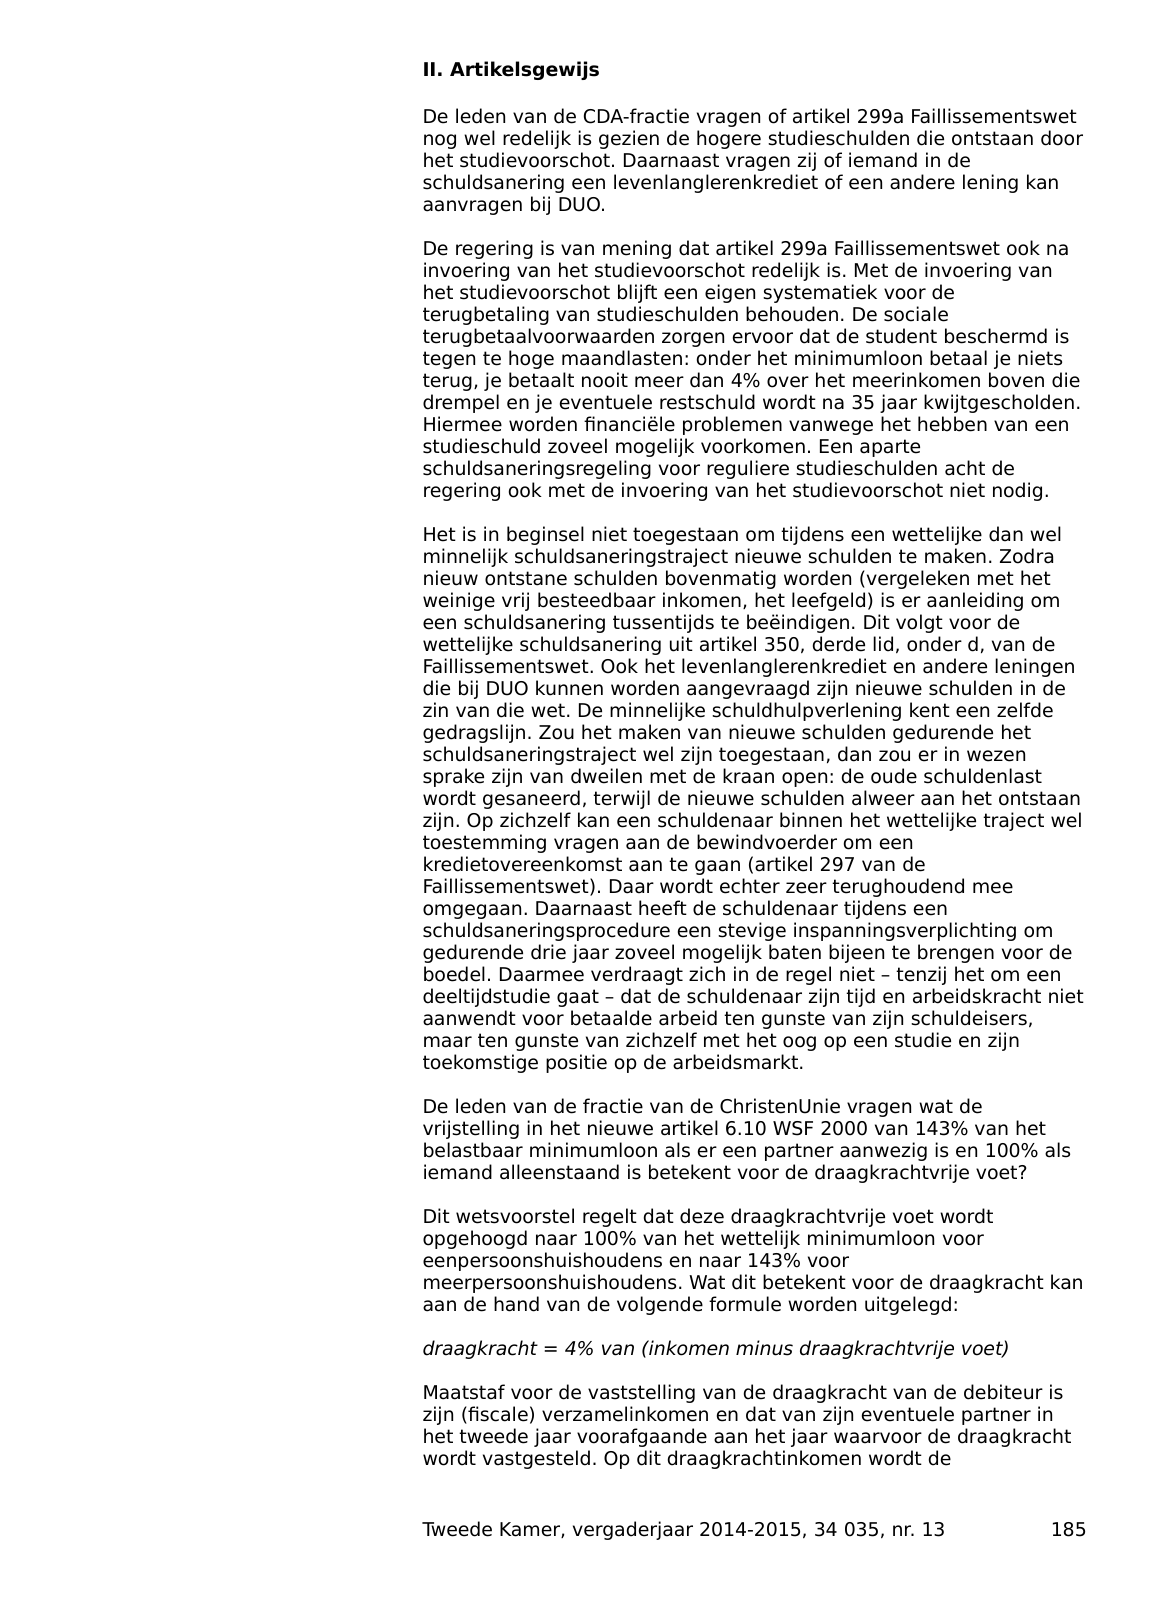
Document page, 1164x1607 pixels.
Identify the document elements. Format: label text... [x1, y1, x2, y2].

text draagkracht = 4% van (inkomen minus draagkrachtvrije voet) [422, 1338, 1087, 1360]
text De leden van de fractie van de ChristenUnie vragen wat de vrijstelling in het nieuwe artikel 6.10 WSF 2000 van 143% van het belastbaar minimumloon als er een partner aanwezig is en 100% als iemand alleenstaand is betekent voor de draagkrachtvrije voet? [422, 1096, 1087, 1184]
text Het is in beginsel niet toegestaan om tijdens een wettelijke dan wel minnelijk schuldsaneringstraject nieuwe schulden te maken. Zodra nieuw ontstane schulden bovenmatig worden (vergeleken met het weinige vrij besteedbaar inkomen, het leefgeld) is er aanleiding om een schuldsanering tussentijds te beëindigen. Dit volgt voor de wettelijke schuldsanering uit artikel 350, derde lid, onder d, van de Faillissementswet. Ook het levenlanglerenkrediet en andere leningen die bij DUO kunnen worden aangevraagd zijn nieuwe schulden in de zin van die wet. De minnelijke schuldhulpverlening kent een zelfde gedragslijn. Zou het maken van nieuwe schulden gedurende het schuldsaneringstraject wel zijn toegestaan, dan zou er in wezen sprake zijn van dweilen met de kraan open: de oude schuldenlast wordt gesaneerd, terwijl de nieuwe schulden alweer aan het ontstaan zijn. Op zichzelf kan een schuldenaar binnen het wettelijke traject wel toestemming vragen aan de bewindvoerder om een kredietovereenkomst aan te gaan (artikel 297 van de Faillissementswet). Daar wordt echter zeer terughoudend mee omgegaan. Daarnaast heeft de schuldenaar tijdens een schuldsaneringsprocedure een stevige inspanningsverplichting om gedurende drie jaar zoveel mogelijk baten bijeen te brengen voor de boedel. Daarmee verdraagt zich in de regel niet – tenzij het om een deeltijdstudie gaat – dat de schuldenaar zijn tijd en arbeidskracht niet aanwendt voor betaalde arbeid ten gunste van zijn schuldeisers, maar ten gunste van zichzelf met het oog op een studie en zijn toekomstige positie op de arbeidsmarkt. [422, 524, 1087, 1073]
text De leden van de CDA-fractie vragen of artikel 299a Faillissementswet nog wel redelijk is gezien de hogere studieschulden die ontstaan door het studievoorschot. Daarnaast vragen zij of iemand in de schuldsanering een levenlanglerenkrediet of een andere lening kan aanvragen bij DUO. [422, 106, 1087, 216]
text Dit wetsvoorstel regelt dat deze draagkrachtvrije voet wordt opgehoogd naar 100% van het wettelijk minimumloon voor eenpersoonshuishoudens en naar 143% voor meerpersoonshuishoudens. Wat dit betekent voor de draagkracht kan aan de hand van de volgende formule worden uitgelegd: [422, 1206, 1087, 1316]
text De regering is van mening dat artikel 299a Faillissementswet ook na invoering van het studievoorschot redelijk is. Met de invoering van het studievoorschot blijft een eigen systematiek voor de terugbetaling van studieschulden behouden. De sociale terugbetaalvoorwaarden zorgen ervoor dat de student beschermd is tegen te hoge maandlasten: onder het minimumloon betaal je niets terug, je betaalt nooit meer dan 4% over het meerinkomen boven die drempel en je eventuele restschuld wordt na 35 jaar kwijtgescholden. Hiermee worden financiële problemen vanwege het hebben van een studieschuld zoveel mogelijk voorkomen. Een aparte schuldsaneringsregeling voor reguliere studieschulden acht de regering ook met de invoering van het studievoorschot niet nodig. [422, 238, 1087, 502]
text Maatstaf voor de vaststelling van de draagkracht van de debiteur is zijn (fiscale) verzamelinkomen en dat van zijn eventuele partner in het tweede jaar voorafgaande aan het jaar waarvoor de draagkracht wordt vastgesteld. Op dit draagkrachtinkomen wordt de [422, 1382, 1087, 1470]
subtitle II. Artikelsgewijs [422, 59, 1087, 81]
